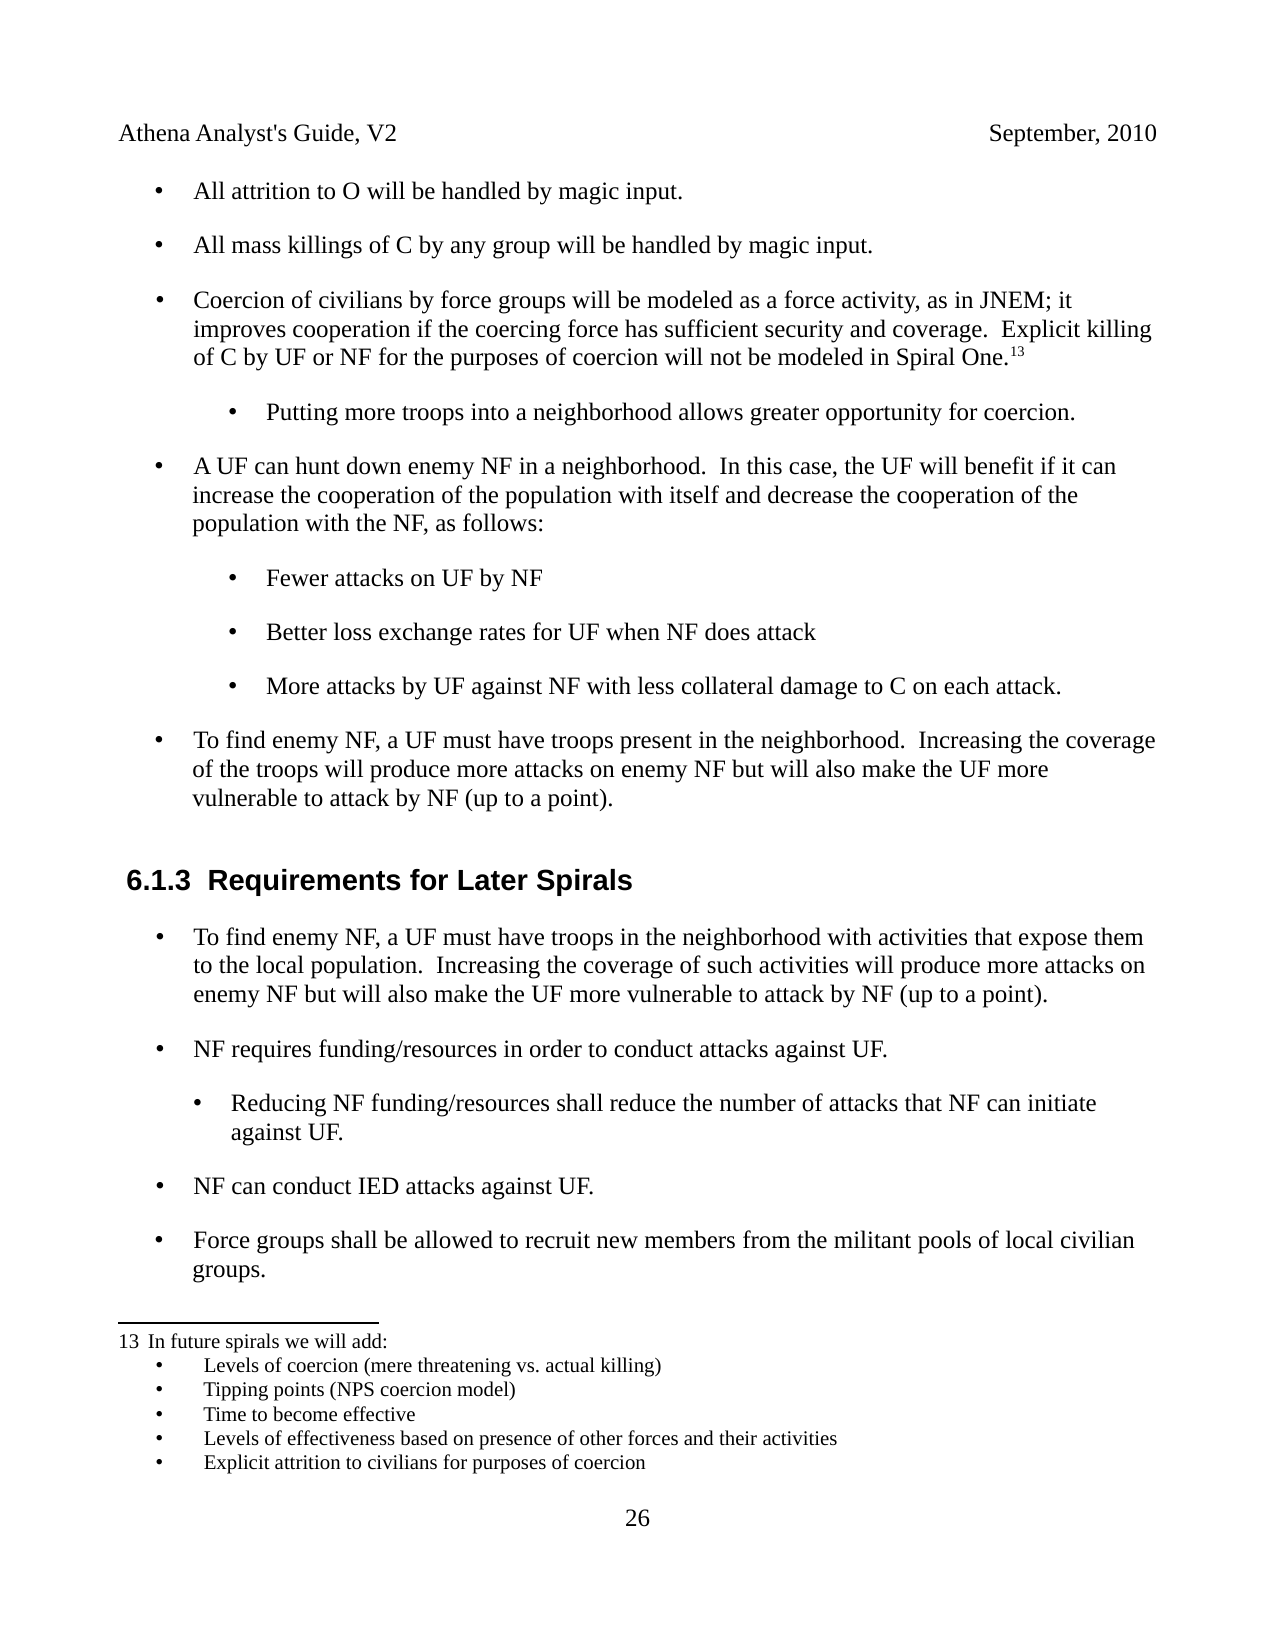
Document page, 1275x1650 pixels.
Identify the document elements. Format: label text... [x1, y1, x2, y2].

list Reducing NF funding/resources shall reduce the number of attacks that NF can initiate against UF. [193, 1088, 1157, 1145]
list NF requires funding/resources in order to conduct attacks against UF. [156, 1034, 1157, 1062]
list More attacks by UF against NF with less collateral damage to C on each attack. [228, 671, 1157, 700]
list To find enemy NF, a UF must have troops present in the neighborhood. Increasing the coverage of the troops will produce more attacks on enemy NF but will also make the UF more vulnerable to attack by NF (up to a point). [154, 726, 1157, 812]
list Explicit attrition to civilians for purposes of coercion [156, 1449, 1157, 1474]
list Levels of coercion (mere threatening vs. actual killing) [156, 1353, 1157, 1377]
list All attrition to O will be handled by magic input. [154, 176, 1157, 205]
list Putting more troops into a neighborhood allows greater opportunity for coercion. [228, 397, 1157, 425]
list Tipping points (NPS coercion model) [156, 1377, 1157, 1401]
subtitle Requirements for Later Spirals [118, 863, 1157, 896]
list NF can conduct IED attacks against UF. [156, 1171, 1157, 1200]
list In future spirals we will add: [118, 1329, 1157, 1353]
list Levels of effectiveness based on presence of other forces and their activities [156, 1426, 1157, 1449]
list Force groups shall be allowed to recruit new members from the militant pools of local civilian groups. [154, 1225, 1157, 1283]
list Time to become effective [156, 1401, 1157, 1426]
list Coercion of civilians by force groups will be modeled as a force activity, as in JNEM; it improves cooperation if the coercing force has sufficient security and coverage. Explicit killing of C by UF or NF for the purposes of coercion will not be modeled in Spiral One. [156, 285, 1157, 371]
list All mass killings of C by any group will be handled by magic input. [154, 231, 1157, 259]
list Better loss exchange rates for UF when NF does attack [228, 617, 1157, 646]
list Fewer attacks on UF by NF [228, 563, 1157, 591]
list A UF can hunt down enemy NF in a neighborhood. In this case, the UF will benefit if it can increase the cooperation of the population with itself and decrease the cooperation of the population with the NF, as follows: [154, 451, 1157, 537]
list To find enemy NF, a UF must have troops in the neighborhood with activities that expose them to the local population. Increasing the coverage of such activities will produce more attacks on enemy NF but will also make the UF more vulnerable to attack by NF (up to a point). [156, 922, 1157, 1008]
